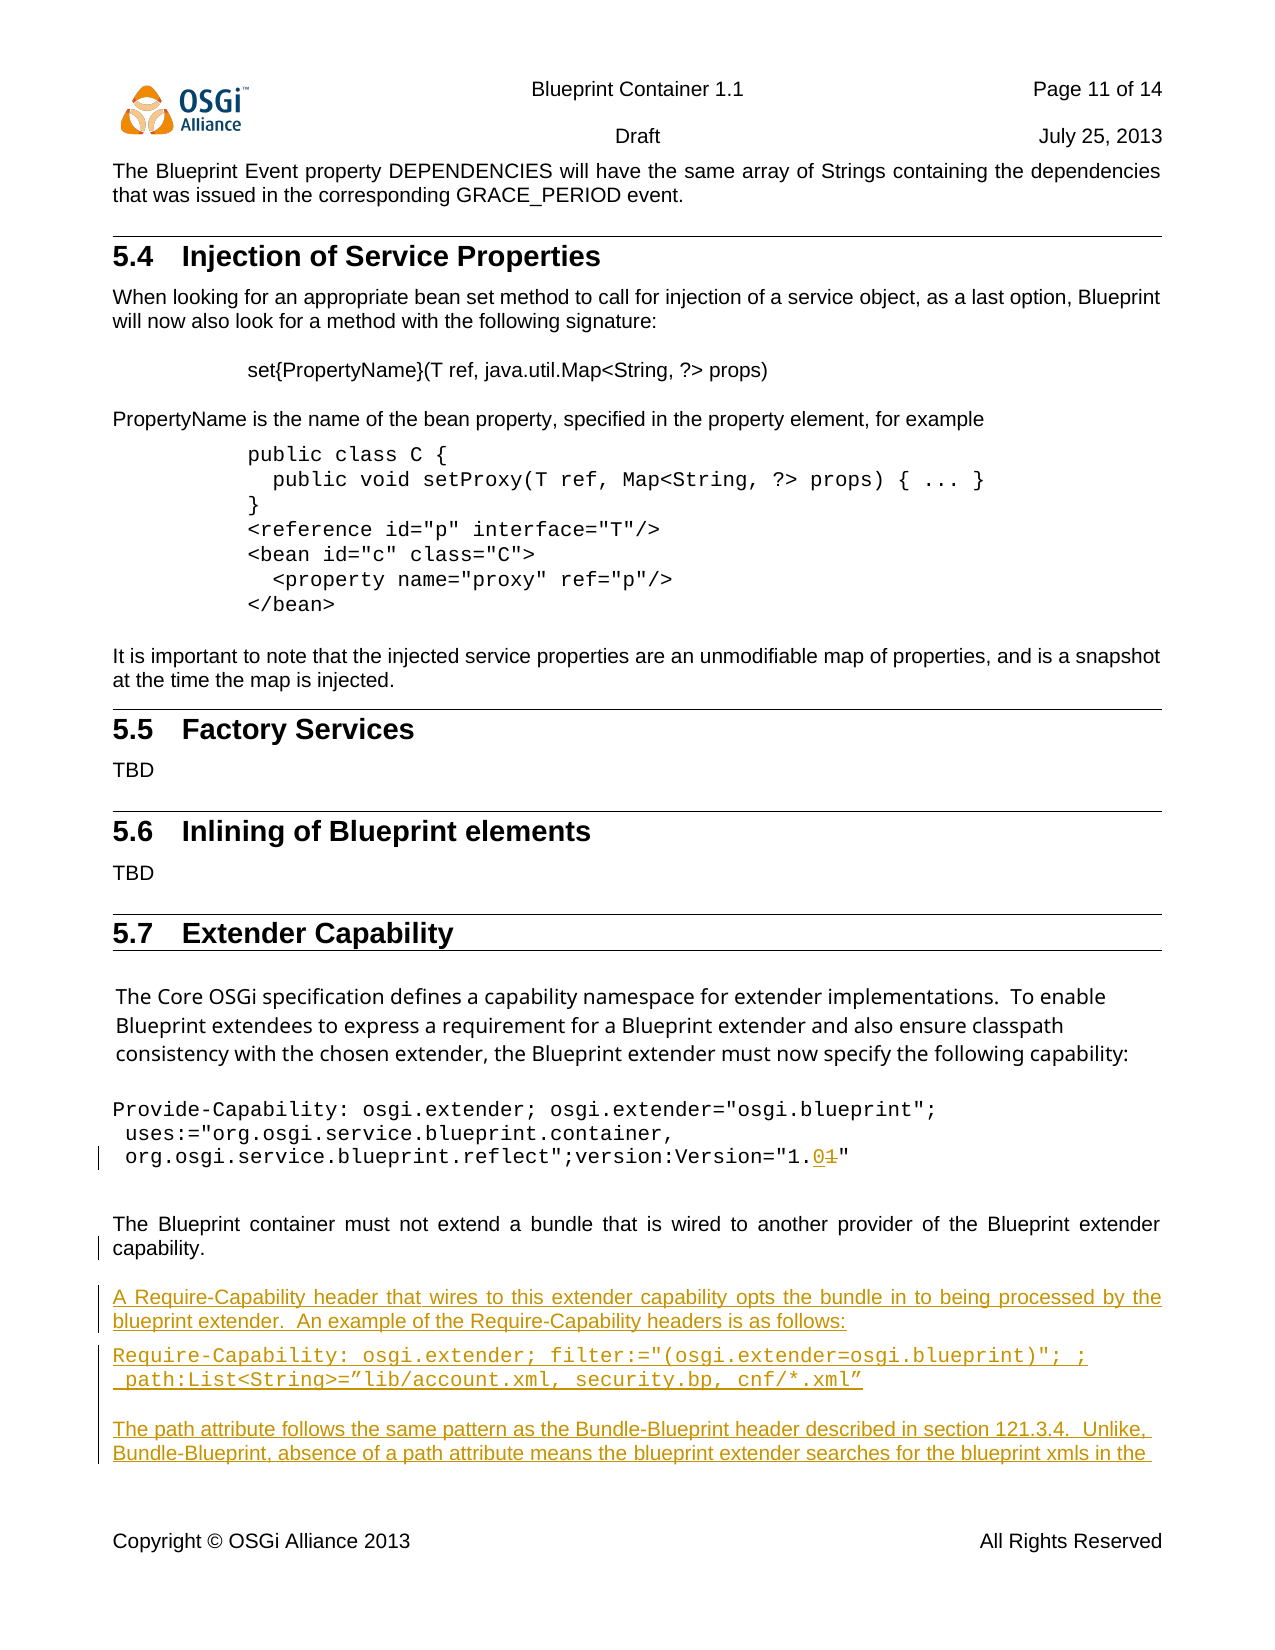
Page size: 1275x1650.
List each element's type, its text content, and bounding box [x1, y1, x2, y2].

subtitle Injection of Service Properties [112, 237, 1162, 273]
text path:List<String>=”lib/account.xml, security.bp, cnf/*.xml” [112, 1369, 1162, 1393]
text It is important to note that the injected service properties are an unmodifiable map of properties, and is a snapshot at the time the map is injected. [112, 644, 1162, 692]
text Require-Capability: osgi.extender; filter:="(osgi.extender=osgi.blueprint)"; ; [112, 1345, 1162, 1369]
text PropertyName is the name of the bean property, specified in the property element, for example [112, 407, 1162, 431]
text TBD [112, 860, 1162, 884]
subtitle Factory Services [112, 710, 1162, 746]
text TBD [112, 758, 1162, 782]
text A Require-Capability header that wires to this extender capability opts the bundle in to being processed by the [112, 1285, 1162, 1306]
text The path attribute follows the same pattern as the Bundle-Blueprint header described in section 121.3.4. Unlike, Bundle-Blueprint, absence of a path attribute means the blueprint extender searches for the blueprint xmls in the [112, 1416, 1162, 1464]
text org.osgi.service.blueprint.reflect";version:Version="1.0" [112, 1146, 1162, 1170]
text } [247, 494, 1162, 518]
text </bean> [247, 593, 1162, 617]
text <property name="proxy" ref="p"/> [247, 569, 1162, 592]
text Provide-Capability: osgi.extender; osgi.extender="osgi.blueprint"; [112, 1099, 1162, 1123]
text uses:="org.osgi.service.blueprint.container, [112, 1123, 1162, 1146]
text The Blueprint Event property DEPENDENCIES will have the same array of Strings containing the dependencies that was issued in the corresponding GRACE_PERIOD event. [112, 159, 1162, 207]
text <bean id="c" class="C"> [247, 544, 1162, 567]
text public void setProxy(T ref, Map<String, ?> props) { ... } [247, 469, 1162, 493]
text <reference id="p" interface="T"/> [247, 519, 1162, 542]
text blueprint extender. An example of the Require-Capability headers is as follows: [112, 1307, 1162, 1333]
picture [113, 78, 257, 142]
subtitle Extender Capability [112, 915, 1162, 950]
text set{PropertyName}(T ref, java.util.Map<String, ?> props) [247, 358, 1162, 382]
text public class C { [247, 444, 1162, 468]
text When looking for an appropriate bean set method to call for injection of a service object, as a last option, Blueprint will now also look for a method with the following signature: [112, 285, 1162, 333]
subtitle Inlining of Blueprint elements [112, 812, 1162, 848]
text The Core OSGi specification defines a capability namespace for extender implementations. To enable Blueprint extendees to express a requirement for a Blueprint extender and also ensure classpath consistency with the chosen extender, the Blueprint extender must now specify the following capability: [112, 978, 1162, 1071]
text The Blueprint container must not extend a bundle that is wired to another provider of the Blueprint extender capability. [112, 1212, 1162, 1260]
